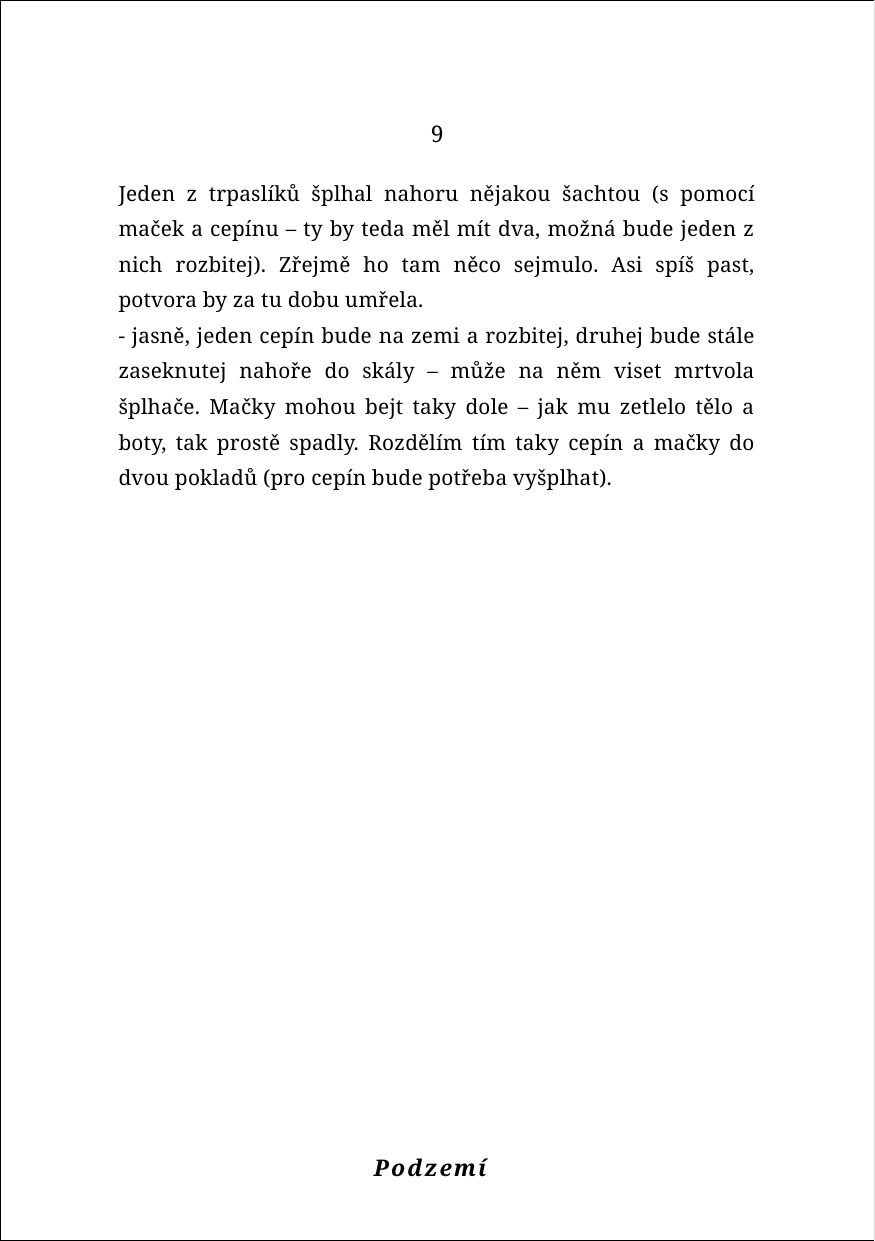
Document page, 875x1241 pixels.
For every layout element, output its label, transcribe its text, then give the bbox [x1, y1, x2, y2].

text Jeden z trpaslíků šplhal nahoru nějakou šachtou (s pomocí maček a cepínu – ty by teda měl mít dva, možná bude jeden z nich rozbitej). Zřejmě ho tam něco sejmulo. Asi spíš past, potvora by za tu dobu umřela. - jasně, jeden cepín bude na zemi a rozbitej, druhej bude stále zaseknutej nahoře do skály – může na něm viset mrtvola šplhače. Mačky mohou bejt taky dole – jak mu zetlelo tělo a boty, tak prostě spadly. Rozdělím tím taky cepín a mačky do dvou pokladů (pro cepín bude potřeba vyšplhat). [118, 179, 756, 492]
